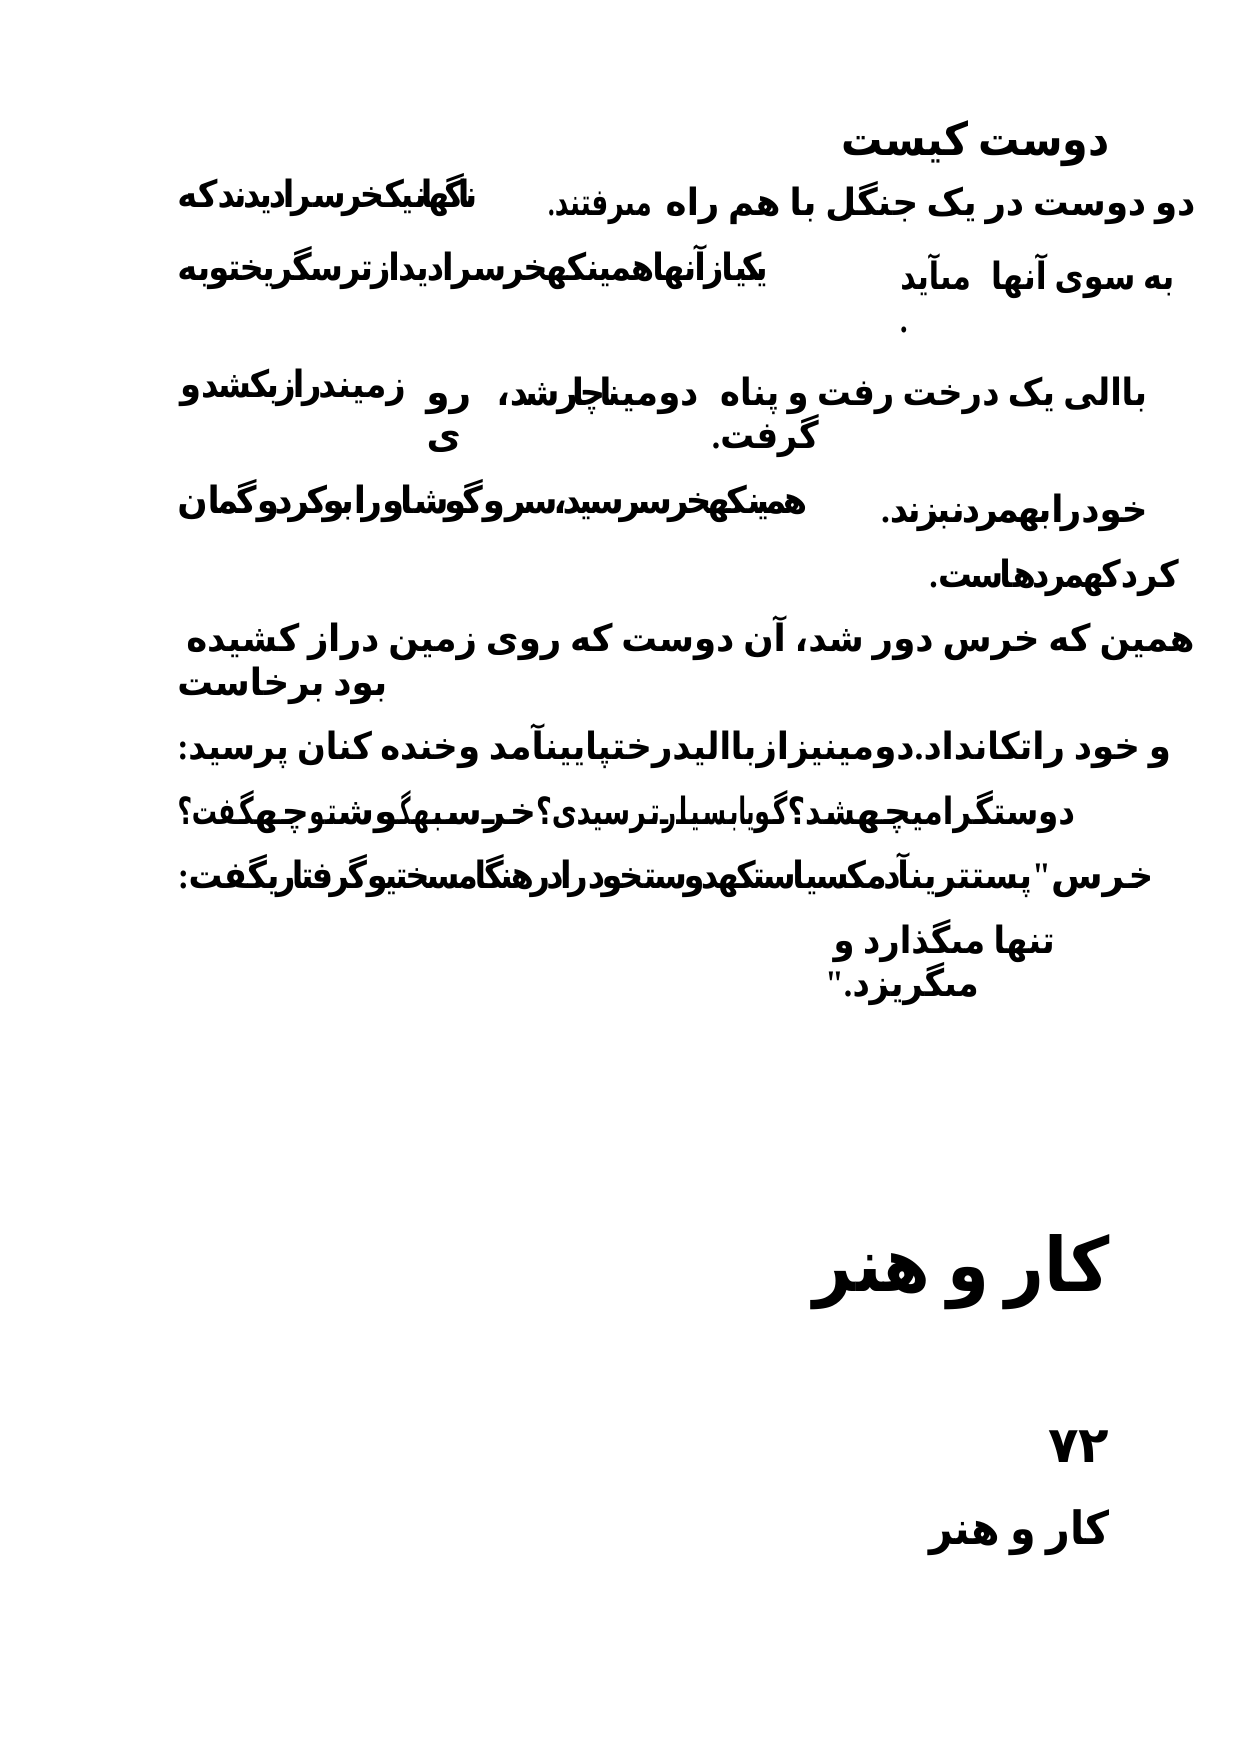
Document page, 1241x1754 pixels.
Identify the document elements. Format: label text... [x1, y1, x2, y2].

subtitle کار و ھنر [220, 1221, 1109, 1307]
text ھمينکهخرسرسيد،سروگوشاورابوکردوگمان [177, 478, 869, 522]
text دومیناچار شد، [496, 371, 699, 414]
text زميندرازبکشدو [177, 362, 414, 405]
text يکیازآنھاھمينکهخرسراديدازترسگريختوبه [177, 245, 887, 288]
text تنھا مىگذارد و مىگريزد." [825, 919, 1201, 1005]
text مىآيد. [900, 254, 978, 340]
text ھمين که خرس دور شد، آن دوست که روی زمين دراز کشيده بود برخاست [177, 617, 1201, 703]
text روی [426, 371, 484, 457]
text دوستگرامیچهشد؟گويابسيارترسيدی؟خرسبهگوشتوچهگفت؟خرس"پستترينآدمکسیاستکهدوستخودرادرھنگامسختیوگرفتاریگفت: [177, 789, 1201, 897]
text باالی يک درخت رفت و پناه گرفت. [712, 371, 1201, 457]
subtitle کار و ھنر [220, 1502, 1109, 1554]
text دو دوست در يک جنگل با ھم راه [666, 181, 1201, 224]
text مىرفتند. [548, 181, 654, 224]
text ناگھانيکخرسراديدندکه [177, 173, 537, 216]
subtitle دوست کيست [220, 112, 1109, 165]
text کردکهمردهاست. [929, 552, 1201, 595]
text خودرابهمردنبزند. [881, 487, 1201, 531]
subtitle ٧٢ [220, 1415, 1109, 1473]
text به سوی آنھا [991, 254, 1201, 297]
text و خود راتکانداد.دومینيزازباالیدرختپايينآمد وخنده کنان پرسيد: [177, 725, 1201, 768]
